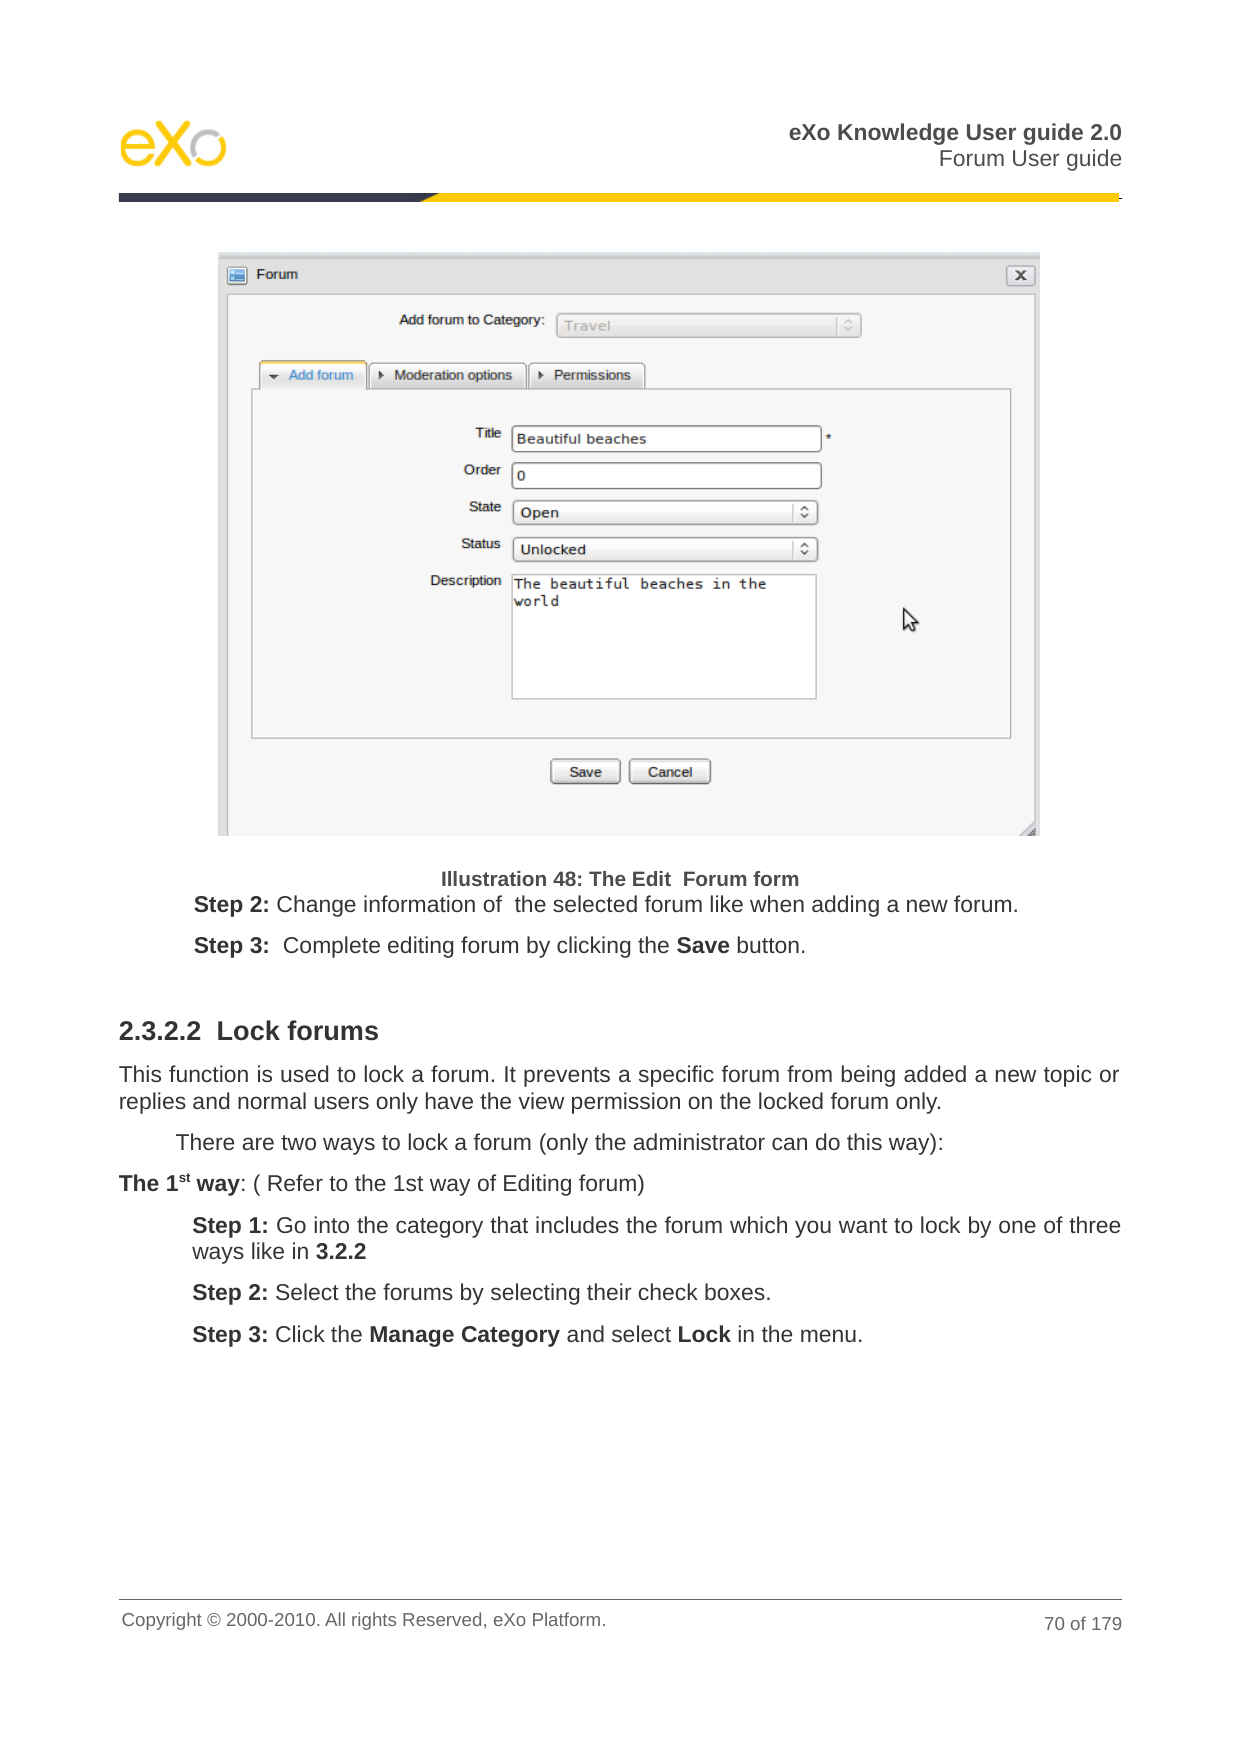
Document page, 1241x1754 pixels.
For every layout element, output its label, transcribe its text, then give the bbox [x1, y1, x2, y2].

picture [118, 193, 1119, 202]
list Step 3: Complete editing forum by clicking the Save button. [156, 932, 1122, 959]
subtitle Lock forums [118, 1015, 1122, 1046]
text There are two ways to lock a forum (only the administrator can do this way): [118, 1129, 1122, 1155]
picture [218, 252, 1040, 836]
text This function is used to lock a forum. It prevents a specific forum from being added a new topic or replies and normal users only have the view permission on the locked forum only. [118, 1061, 1122, 1114]
list Step 1: Go into the category that includes the forum which you want to lock by one of three ways like in 3.2.2 [154, 1212, 1122, 1264]
list Step 2: Change information of the selected forum like when adding a new forum. [156, 228, 1122, 917]
list Step 3: Click the Manage Category and select Lock in the menu. [154, 1321, 1122, 1347]
list Step 2: Select the forums by selecting their check boxes. [154, 1279, 1122, 1306]
text The 1st way: ( Refer to the 1st way of Editing forum) [118, 1170, 1122, 1197]
list Illustration 48: The Edit Forum form [200, 836, 1040, 891]
picture [120, 120, 227, 167]
